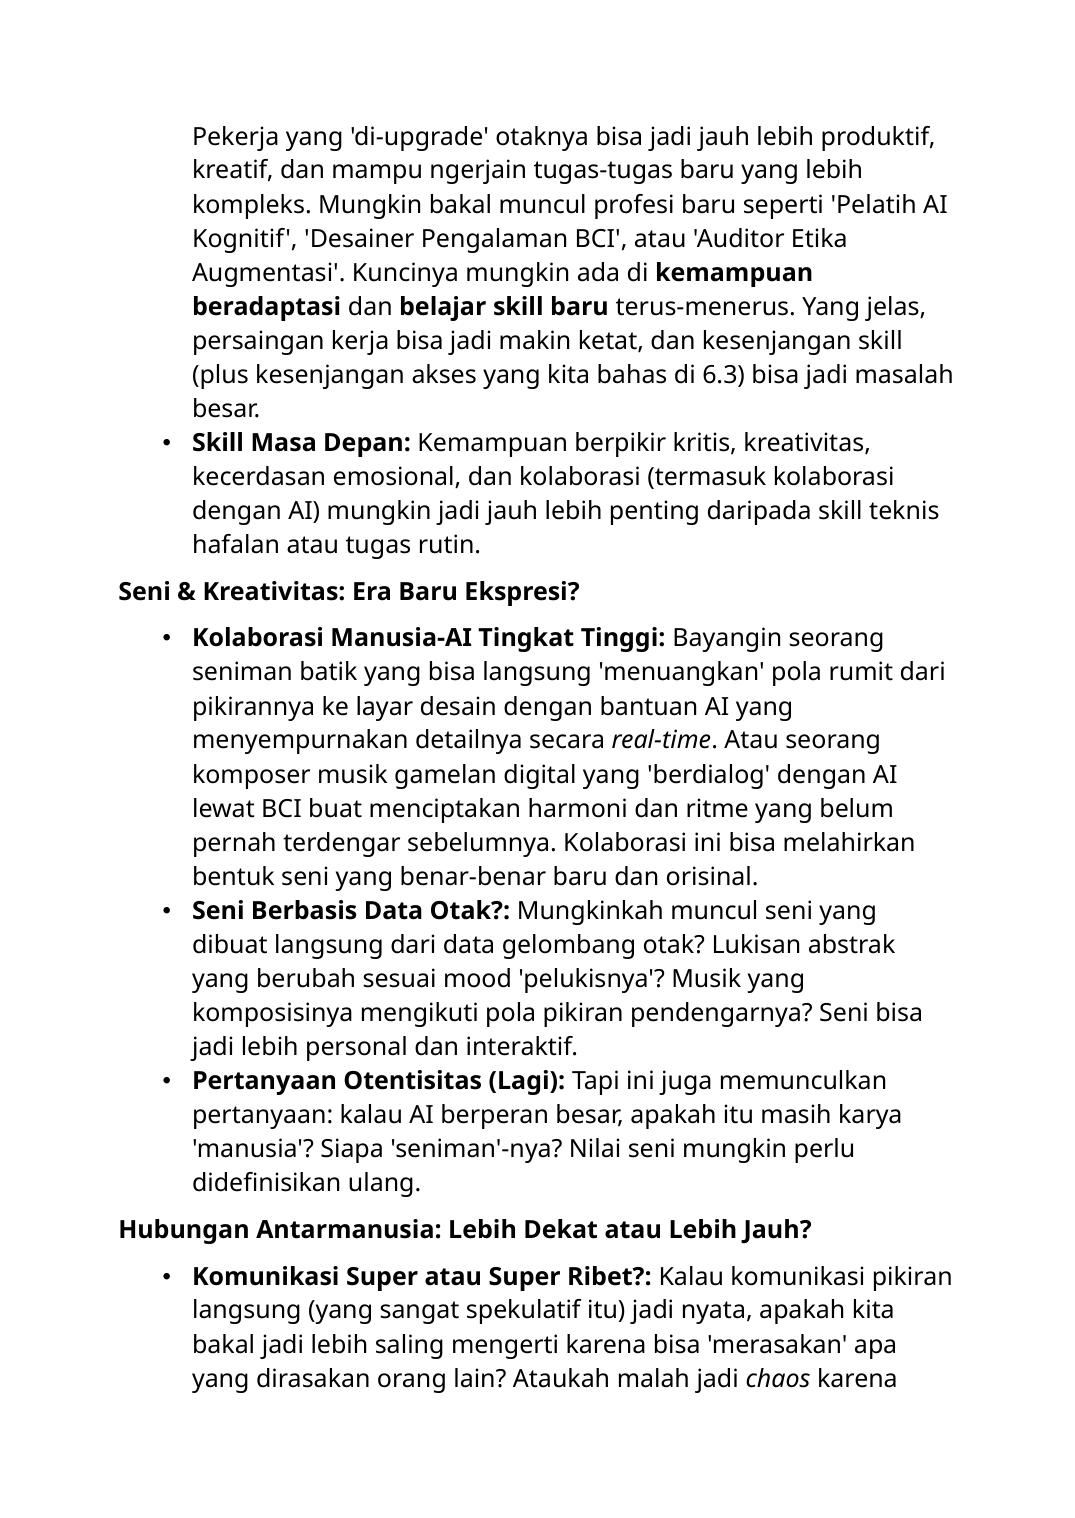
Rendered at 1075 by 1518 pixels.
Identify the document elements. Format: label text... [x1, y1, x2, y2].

list Seni Berbasis Data Otak?: Mungkinkah muncul seni yang dibuat langsung dari data gelombang otak? Lukisan abstrak yang berubah sesuai mood 'pelukisnya'? Musik yang komposisinya mengikuti pola pikiran pendengarnya? Seni bisa jadi lebih personal dan interaktif. [162, 892, 957, 1063]
text Seni & Kreativitas: Era Baru Ekspresi? [118, 573, 957, 607]
list Kolaborasi Manusia-AI Tingkat Tinggi: Bayangin seorang seniman batik yang bisa langsung 'menuangkan' pola rumit dari pikirannya ke layar desain dengan bantuan AI yang menyempurnakan detailnya secara real-time. Atau seorang komposer musik gamelan digital yang 'berdialog' dengan AI lewat BCI buat menciptakan harmoni dan ritme yang belum pernah terdengar sebelumnya. Kolaborasi ini bisa melahirkan bentuk seni yang benar-benar baru dan orisinal. [162, 620, 957, 892]
list Pekerja yang 'di-upgrade' otaknya bisa jadi jauh lebih produktif, kreatif, dan mampu ngerjain tugas-tugas baru yang lebih kompleks. Mungkin bakal muncul profesi baru seperti 'Pelatih AI Kognitif', 'Desainer Pengalaman BCI', atau 'Auditor Etika Augmentasi'. Kuncinya mungkin ada di kemampuan beradaptasi dan belajar skill baru terus-menerus. Yang jelas, persaingan kerja bisa jadi makin ketat, dan kesenjangan skill (plus kesenjangan akses yang kita bahas di 6.3) bisa jadi masalah besar. [162, 118, 957, 425]
list Komunikasi Super atau Super Ribet?: Kalau komunikasi pikiran langsung (yang sangat spekulatif itu) jadi nyata, apakah kita bakal jadi lebih saling mengerti karena bisa 'merasakan' apa yang dirasakan orang lain? Ataukah malah jadi chaos karena [162, 1258, 957, 1394]
list Pertanyaan Otentisitas (Lagi): Tapi ini juga memunculkan pertanyaan: kalau AI berperan besar, apakah itu masih karya 'manusia'? Siapa 'seniman'-nya? Nilai seni mungkin perlu didefinisikan ulang. [162, 1063, 957, 1199]
text Hubungan Antarmanusia: Lebih Dekat atau Lebih Jauh? [118, 1212, 957, 1246]
list Skill Masa Depan: Kemampuan berpikir kritis, kreativitas, kecerdasan emosional, dan kolaborasi (termasuk kolaborasi dengan AI) mungkin jadi jauh lebih penting daripada skill teknis hafalan atau tugas rutin. [162, 425, 957, 561]
